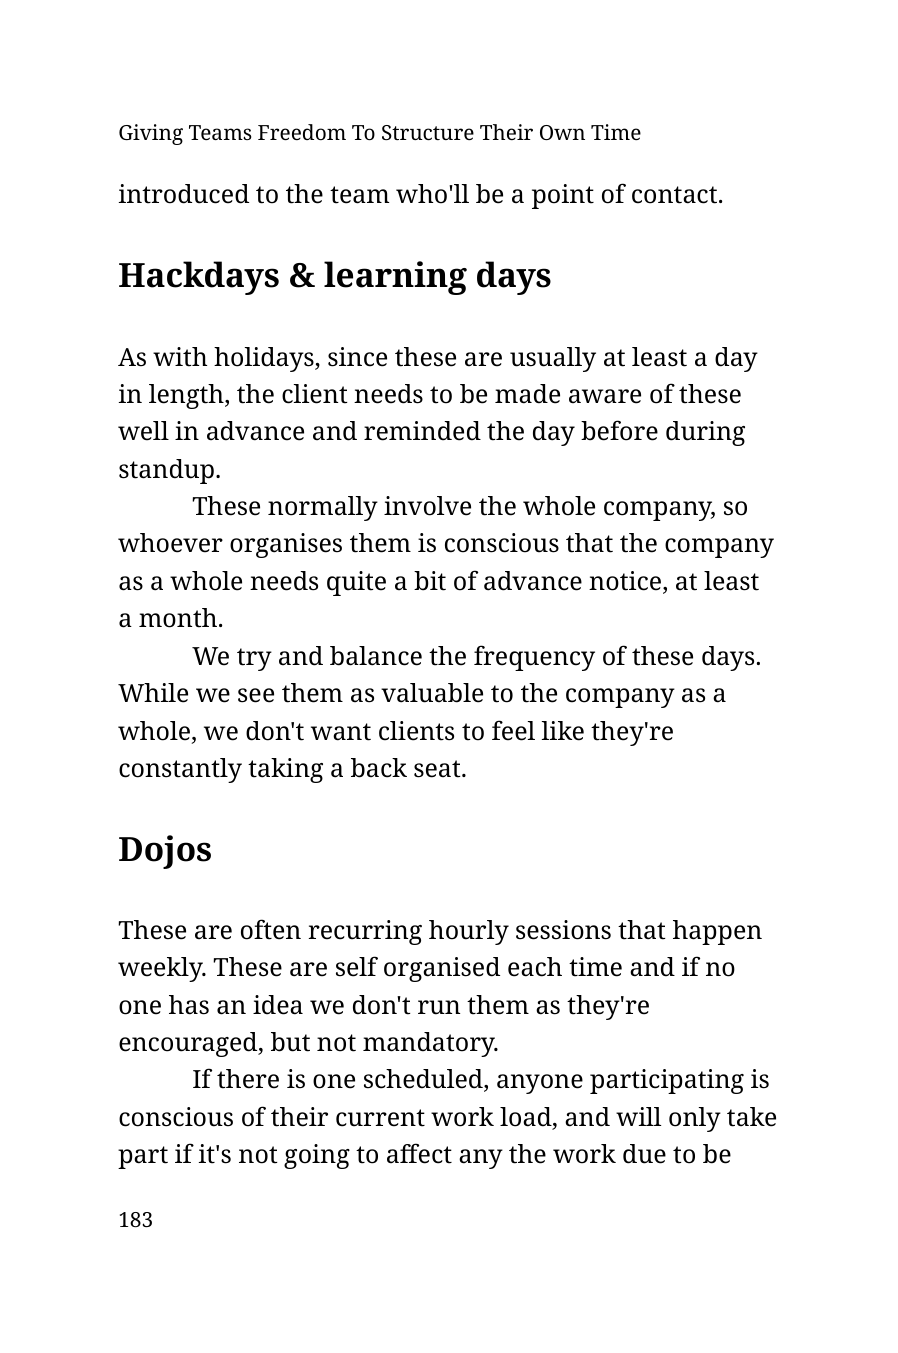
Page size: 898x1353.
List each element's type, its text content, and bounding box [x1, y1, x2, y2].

text As with holidays, since these are usually at least a day in length, the client needs to be made aware of these well in advance and reminded the day before during standup. [118, 339, 779, 485]
text If there is one scheduled, anyone participating is conscious of their current work load, and will only take part if it's not going to affect any the work due to be [118, 1062, 779, 1171]
text These normally involve the whole company, so whoever organises them is conscious that the company as a whole needs quite a bit of advance notice, at least a month. [118, 489, 779, 635]
subtitle Hackdays & learning days [118, 252, 779, 297]
text introduced to the team who'll be a point of contact. [118, 177, 779, 211]
subtitle Dojos [118, 825, 779, 871]
text We try and balance the frequency of these days. While we see them as valuable to the company as a whole, we don't want clients to feel like they're constantly taking a back seat. [118, 638, 779, 784]
text These are often recurring hourly sessions that happen weekly. These are self organised each time and if no one has an idea we don't run them as they're encouraged, but not mandatory. [118, 913, 779, 1059]
